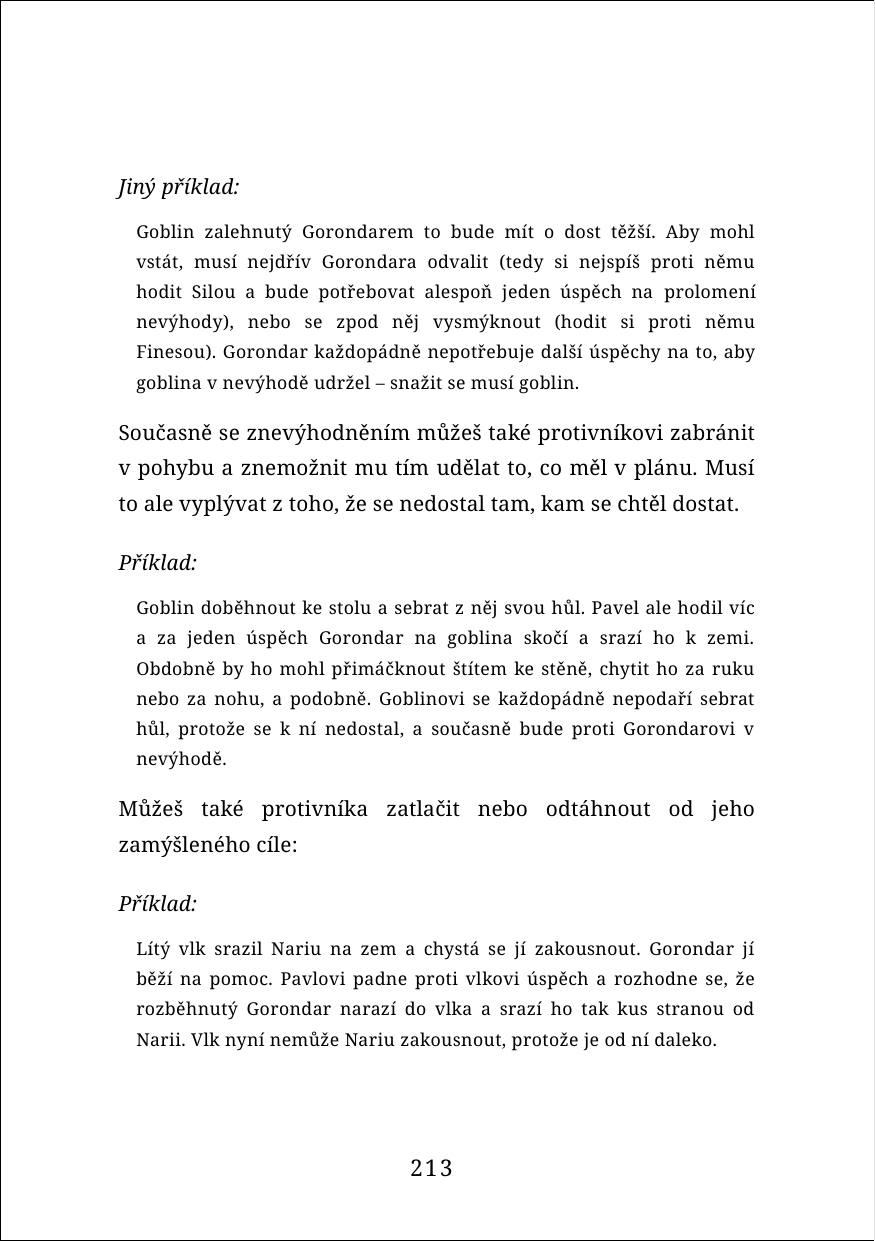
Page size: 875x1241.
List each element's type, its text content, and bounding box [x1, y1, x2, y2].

text Lítý vlk srazil Nariu na zem a chystá se jí zakousnout. Gorondar jí běží na pomoc. Pavlovi padne proti vlkovi úspěch a rozhodne se, že rozběhnutý Gorondar narazí do vlka a srazí ho tak kus stranou od Narii. Vlk nyní nemůže Nariu zakousnout, protože je od ní daleko. [136, 936, 756, 1051]
text Goblin doběhnout ke stolu a sebrat z něj svou hůl. Pavel ale hodil víc a za jeden úspěch Gorondar na goblina skočí a srazí ho k zemi. Obdobně by ho mohl přimáčknout štítem ke stěně, chytit ho za ruku nebo za nohu, a podobně. Goblinovi se každopádně nepodaří sebrat hůl, protože se k ní nedostal, a současně bude proti Gorondarovi v nevýhodě. [136, 596, 756, 771]
text Goblin zalehnutý Gorondarem to bude mít o dost těžší. Aby mohl vstát, musí nejdřív Gorondara odvalit (tedy si nejspíš proti němu hodit Silou a bude potřebovat alespoň jeden úspěch na prolomení nevýhody), nebo se zpod něj vysmýknout (hodit si proti němu Finesou). Gorondar každopádně nepotřebuje další úspěchy na to, aby goblina v nevýhodě udržel – snažit se musí goblin. [136, 219, 756, 394]
text Můžeš také protivníka zatlačit nebo odtáhnout od jeho zamýšleného cíle: [118, 794, 756, 858]
text Příklad: [118, 548, 756, 577]
text Příklad: [118, 889, 756, 918]
text Jiný příklad: [118, 172, 756, 200]
text Současně se znevýhodněním můžeš také protivníkovi zabránit v pohybu a znemožnit mu tím udělat to, co měl v plánu. Musí to ale vyplývat z toho, že se nedostal tam, kam se chtěl dostat. [118, 418, 756, 517]
